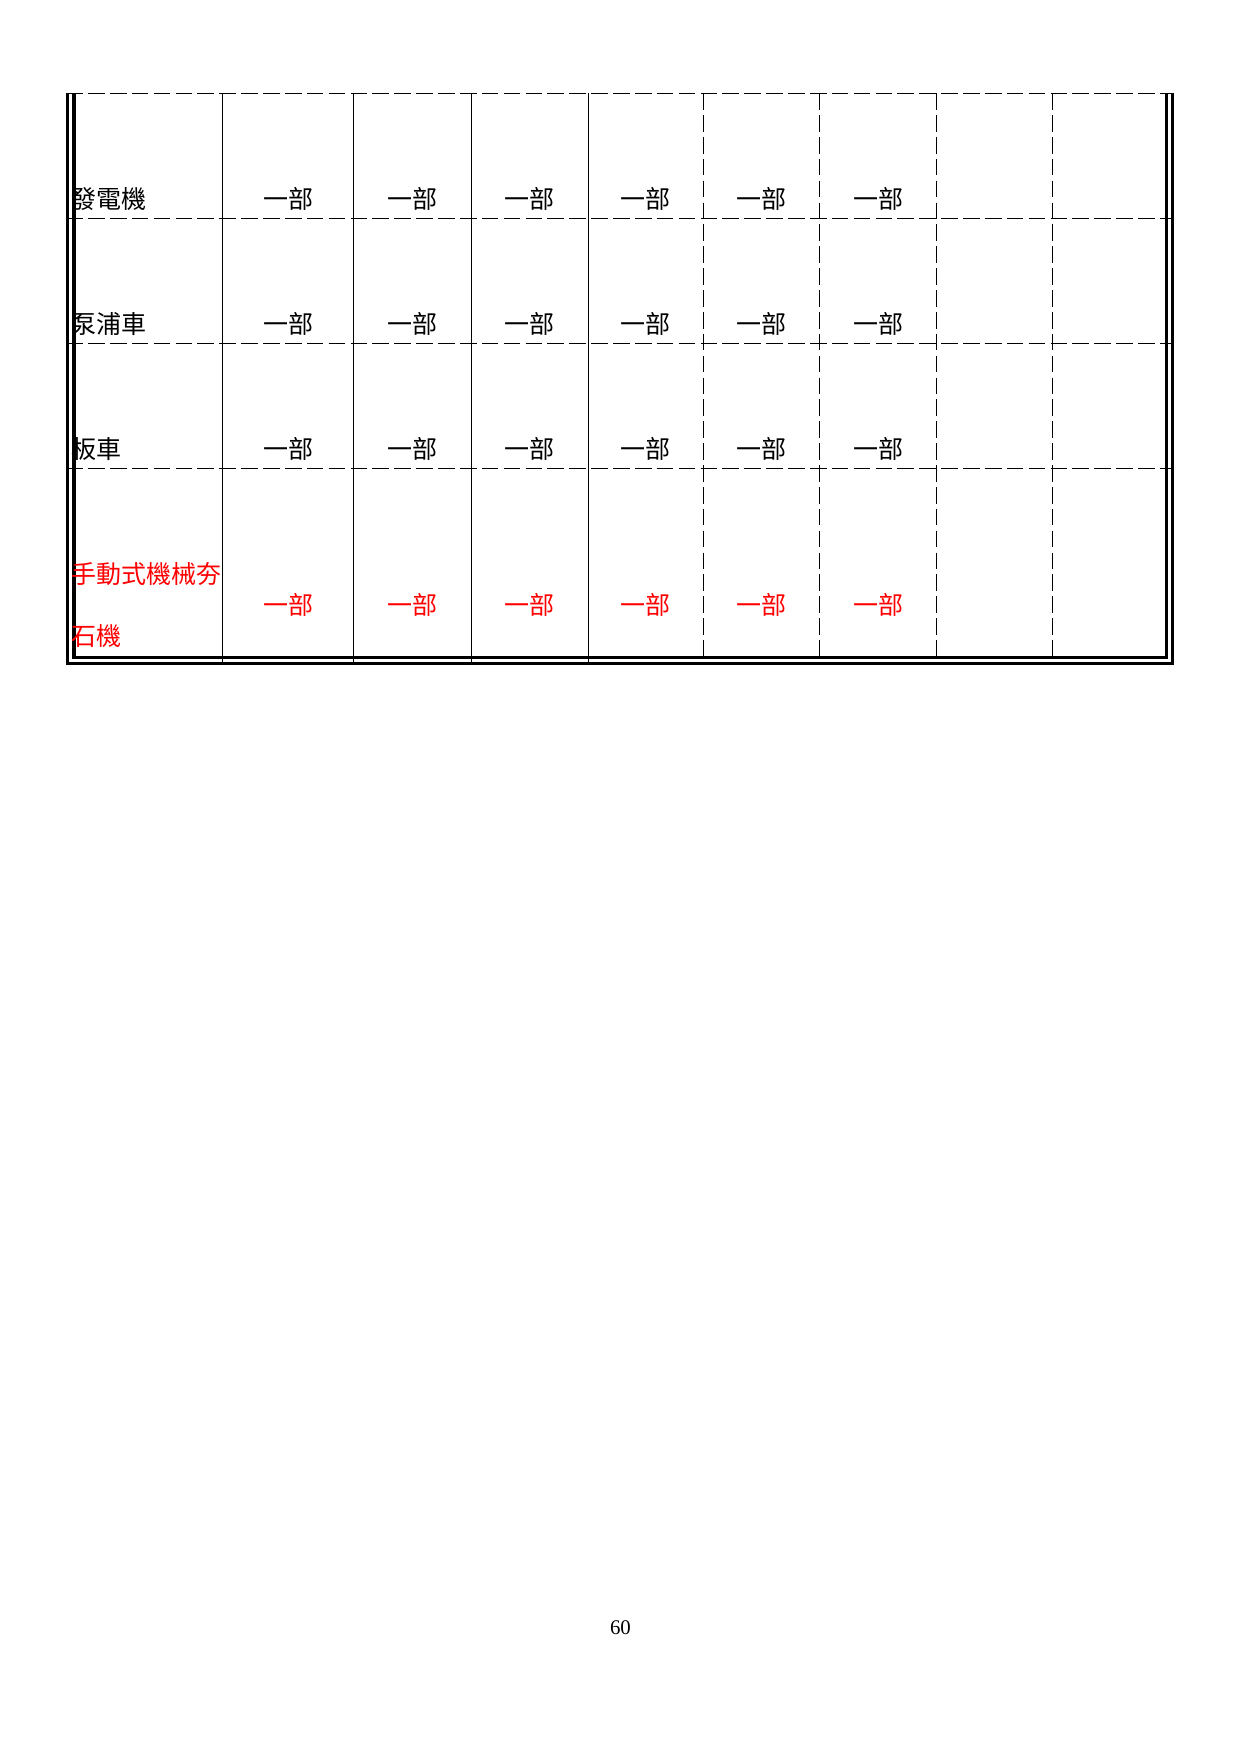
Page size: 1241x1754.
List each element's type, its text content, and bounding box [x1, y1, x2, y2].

table_cell 一部 [472, 93, 588, 218]
table_cell 一部 [703, 343, 820, 468]
table_cell [936, 93, 1053, 218]
table_cell 一部 [354, 343, 471, 468]
table_cell 一部 [472, 343, 588, 468]
table_cell 一部 [589, 343, 703, 468]
table_cell 一部 [820, 468, 936, 656]
table_cell 一部 [472, 468, 588, 656]
table_cell [1053, 93, 1165, 218]
table_cell 一部 [472, 218, 588, 343]
table_cell 一部 [589, 93, 703, 218]
table_cell 一部 [589, 468, 703, 656]
table_cell 一部 [223, 93, 353, 218]
table_cell 一部 [703, 468, 820, 656]
table_cell 發電機 [76, 93, 222, 218]
table_cell 一部 [354, 93, 471, 218]
table_cell [936, 218, 1053, 343]
table_cell 一部 [589, 218, 703, 343]
table_cell 一部 [354, 468, 471, 656]
table_cell [936, 468, 1053, 656]
table_cell [1053, 468, 1165, 656]
table_cell 板車 [76, 343, 222, 468]
table_cell 一部 [820, 93, 936, 218]
table_cell 一部 [223, 343, 353, 468]
table_cell 一部 [820, 343, 936, 468]
table_cell 一部 [703, 93, 820, 218]
table_cell 一部 [820, 218, 936, 343]
table_cell [1053, 343, 1165, 468]
table_cell [1053, 218, 1165, 343]
table_cell 一部 [223, 468, 353, 656]
table_cell 一部 [703, 218, 820, 343]
table_cell 一部 [354, 218, 471, 343]
table_cell 一部 [223, 218, 353, 343]
table_cell 手動式機械夯石機 [76, 468, 222, 656]
table_cell 泵浦車 [76, 218, 222, 343]
table_cell [936, 343, 1053, 468]
